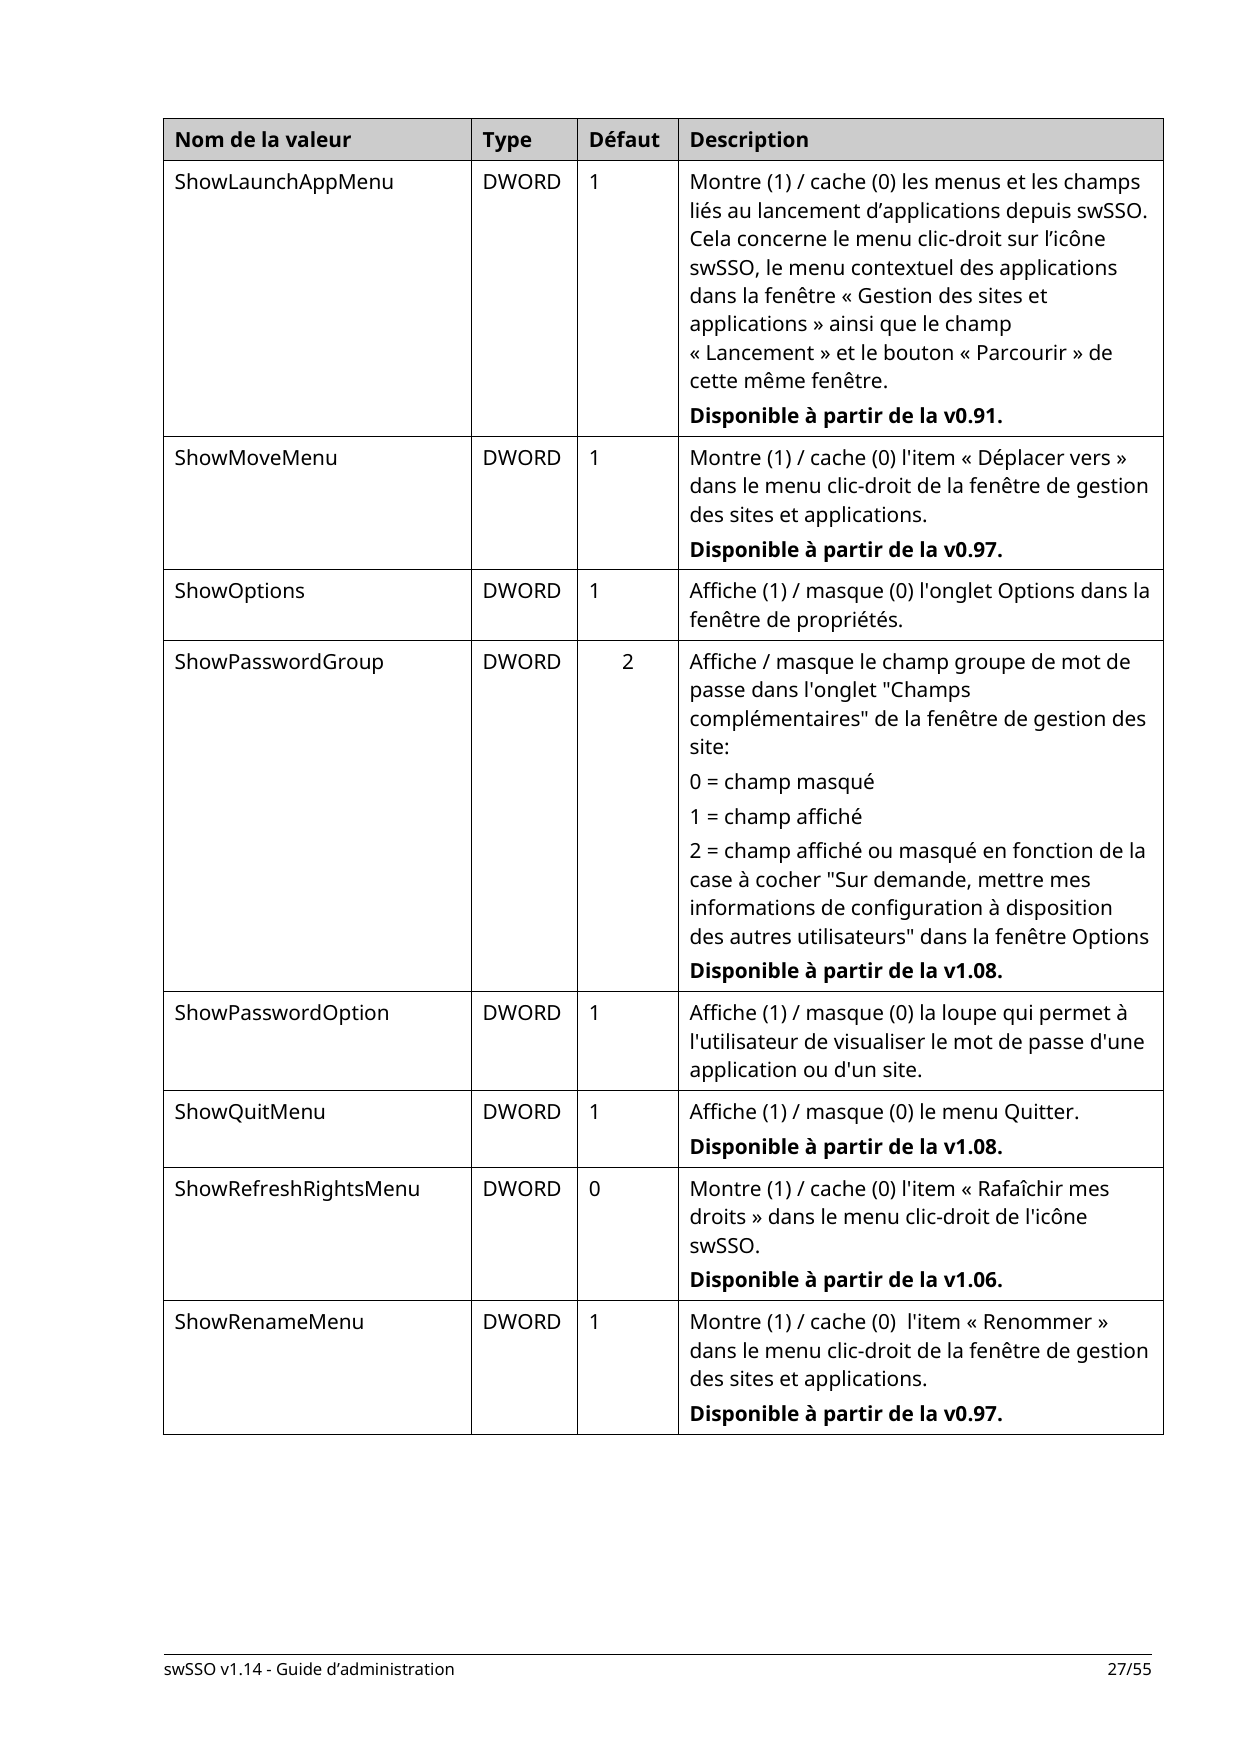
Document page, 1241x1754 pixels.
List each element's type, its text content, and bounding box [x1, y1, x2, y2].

table_cell Montre (1) / cache (0) l'item « Rafaîchir mes droits » dans le menu clic-droit de l'icône swSSO. Disponible à partir de la v1.06. [679, 1168, 1163, 1300]
table_cell DWORD [472, 1168, 577, 1300]
table_cell Affiche (1) / masque (0) le menu Quitter. Disponible à partir de la v1.08. [679, 1091, 1163, 1167]
table_cell ShowPasswordOption [164, 992, 471, 1090]
table_cell 0 [578, 1168, 678, 1300]
table_cell ShowPasswordGroup [164, 641, 471, 991]
table_header Défaut [578, 119, 678, 160]
table_cell DWORD [472, 161, 577, 436]
table_header Type [472, 119, 577, 160]
table_cell Affiche / masque le champ groupe de mot de passe dans l'onglet "Champs complémentaires" de la fenêtre de gestion des site: 0 = champ masqué 1 = champ affiché 2 = champ affiché ou masqué en fonction de la case à cocher "Sur demande, mettre mes informations de configuration à disposition des autres utilisateurs" dans la fenêtre Options Disponible à partir de la v1.08. [679, 641, 1163, 991]
table_cell ShowOptions [164, 570, 471, 640]
table_cell 1 [578, 161, 678, 436]
table_cell ShowLaunchAppMenu [164, 161, 471, 436]
table_cell ShowMoveMenu [164, 437, 471, 569]
table_cell DWORD [472, 641, 577, 991]
table_cell 1 [578, 437, 678, 569]
table_header Description [679, 119, 1163, 160]
table_cell Montre (1) / cache (0) l'item « Renommer » dans le menu clic-droit de la fenêtre de gestion des sites et applications. Disponible à partir de la v0.97. [679, 1301, 1163, 1434]
table_cell ShowRenameMenu [164, 1301, 471, 1434]
table_cell DWORD [472, 570, 577, 640]
table_cell Affiche (1) / masque (0) l'onglet Options dans la fenêtre de propriétés. [679, 570, 1163, 640]
table_cell DWORD [472, 1091, 577, 1167]
table_cell ShowRefreshRightsMenu [164, 1168, 471, 1300]
table_cell 1 [578, 992, 678, 1090]
table_cell ShowQuitMenu [164, 1091, 471, 1167]
table_cell DWORD [472, 1301, 577, 1434]
table_cell DWORD [472, 992, 577, 1090]
table_cell Montre (1) / cache (0) l'item « Déplacer vers » dans le menu clic-droit de la fenêtre de gestion des sites et applications. Disponible à partir de la v0.97. [679, 437, 1163, 569]
table_cell 2 [578, 641, 678, 991]
table_cell 1 [578, 570, 678, 640]
table_cell 1 [578, 1301, 678, 1434]
table_cell Affiche (1) / masque (0) la loupe qui permet à l'utilisateur de visualiser le mot de passe d'une application ou d'un site. [679, 992, 1163, 1090]
table_header Nom de la valeur [164, 119, 471, 160]
table_cell 1 [578, 1091, 678, 1167]
table_cell DWORD [472, 437, 577, 569]
table_cell Montre (1) / cache (0) les menus et les champs liés au lancement d’applications depuis swSSO. Cela concerne le menu clic-droit sur l’icône swSSO, le menu contextuel des applications dans la fenêtre « Gestion des sites et applications » ainsi que le champ « Lancement » et le bouton « Parcourir » de cette même fenêtre. Disponible à partir de la v0.91. [679, 161, 1163, 436]
